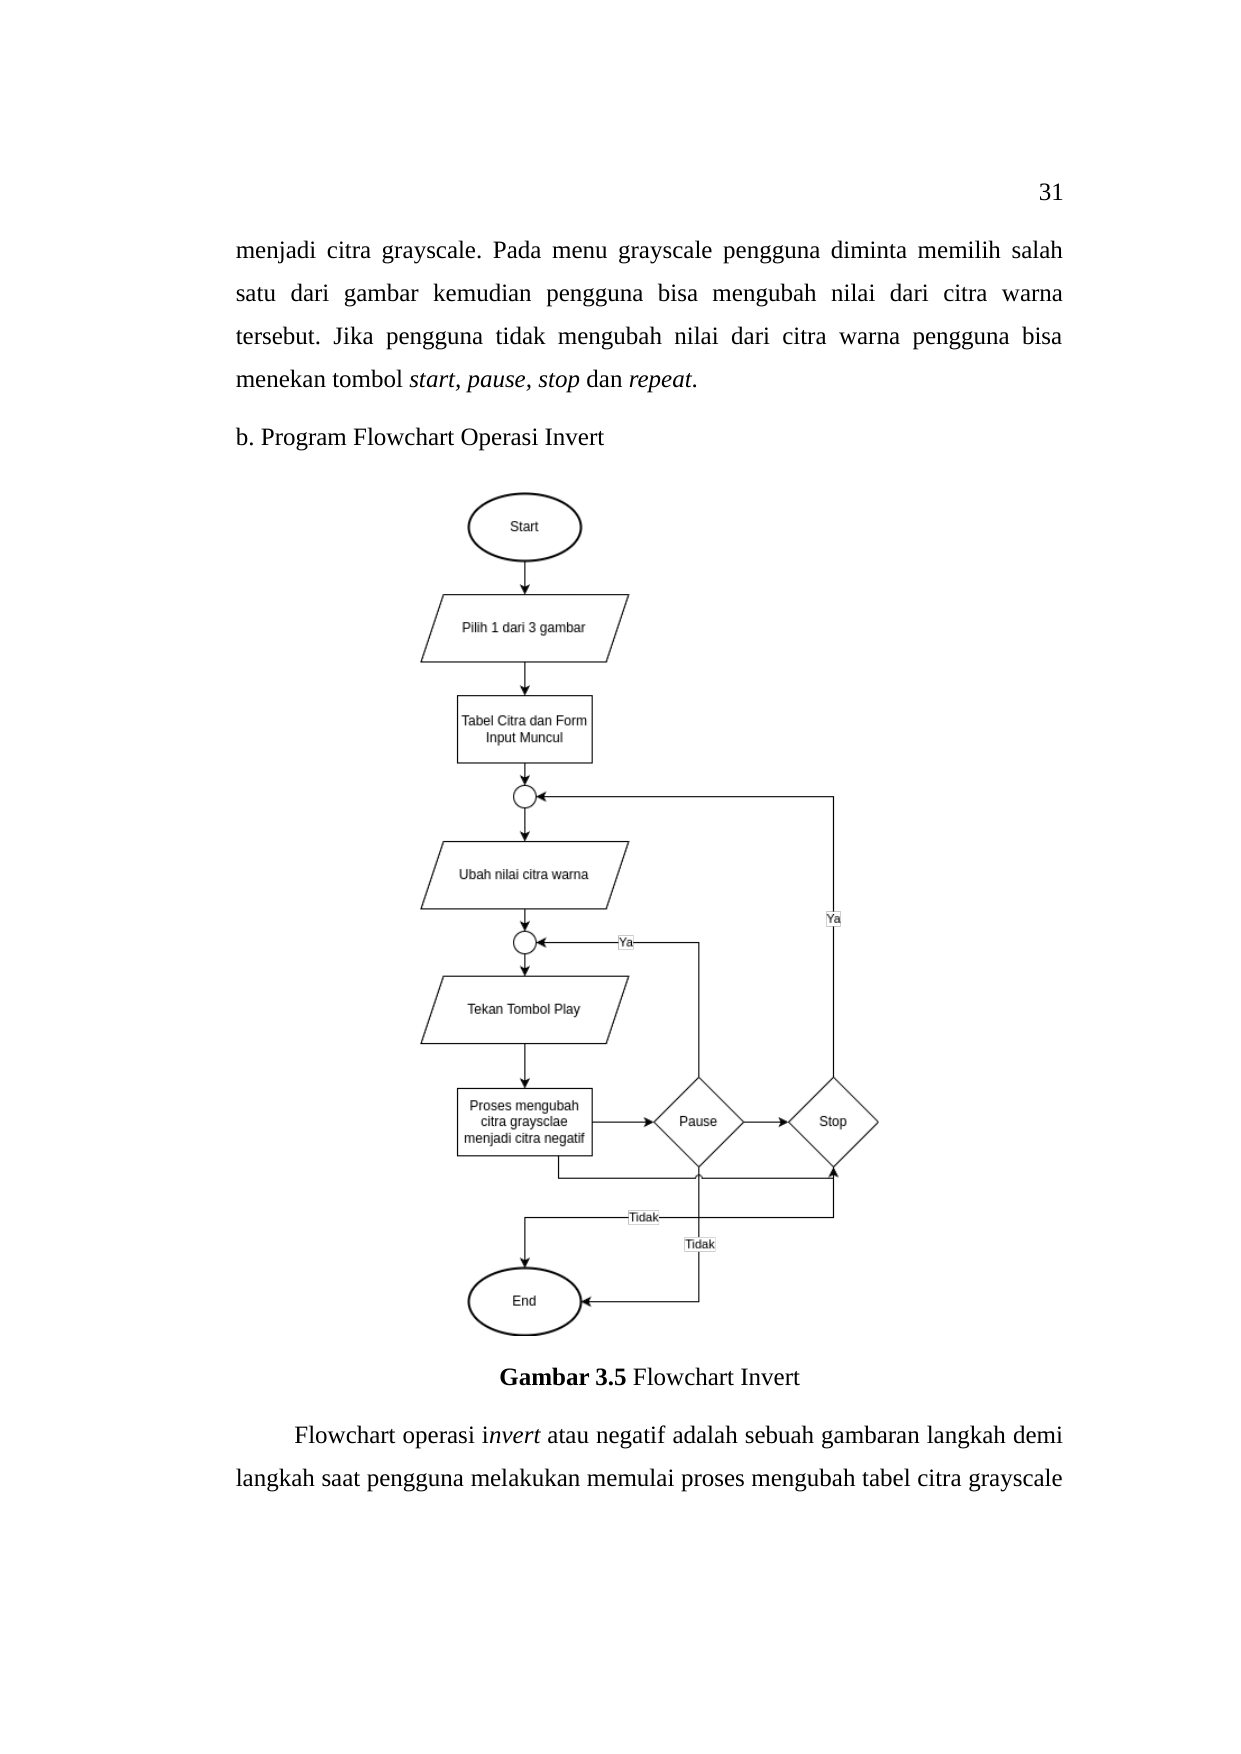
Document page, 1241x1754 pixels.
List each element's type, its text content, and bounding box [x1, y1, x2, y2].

text Gambar 3.5 Flowchart Invert [420, 1336, 879, 1391]
text Flowchart operasi invert atau negatif adalah sebuah gambaran langkah demi langkah saat pengguna melakukan memulai proses mengubah tabel citra grayscale [236, 1420, 1063, 1492]
text menjadi citra grayscale. Pada menu grayscale pengguna diminta memilih salah satu dari gambar kemudian pengguna bisa mengubah nilai dari citra warna tersebut. Jika pengguna tidak mengubah nilai dari citra warna pengguna bisa menekan tombol start, pause, stop dan repeat. [236, 235, 1063, 393]
list Program Flowchart Operasi Invert [236, 422, 1063, 451]
picture [420, 492, 879, 1336]
